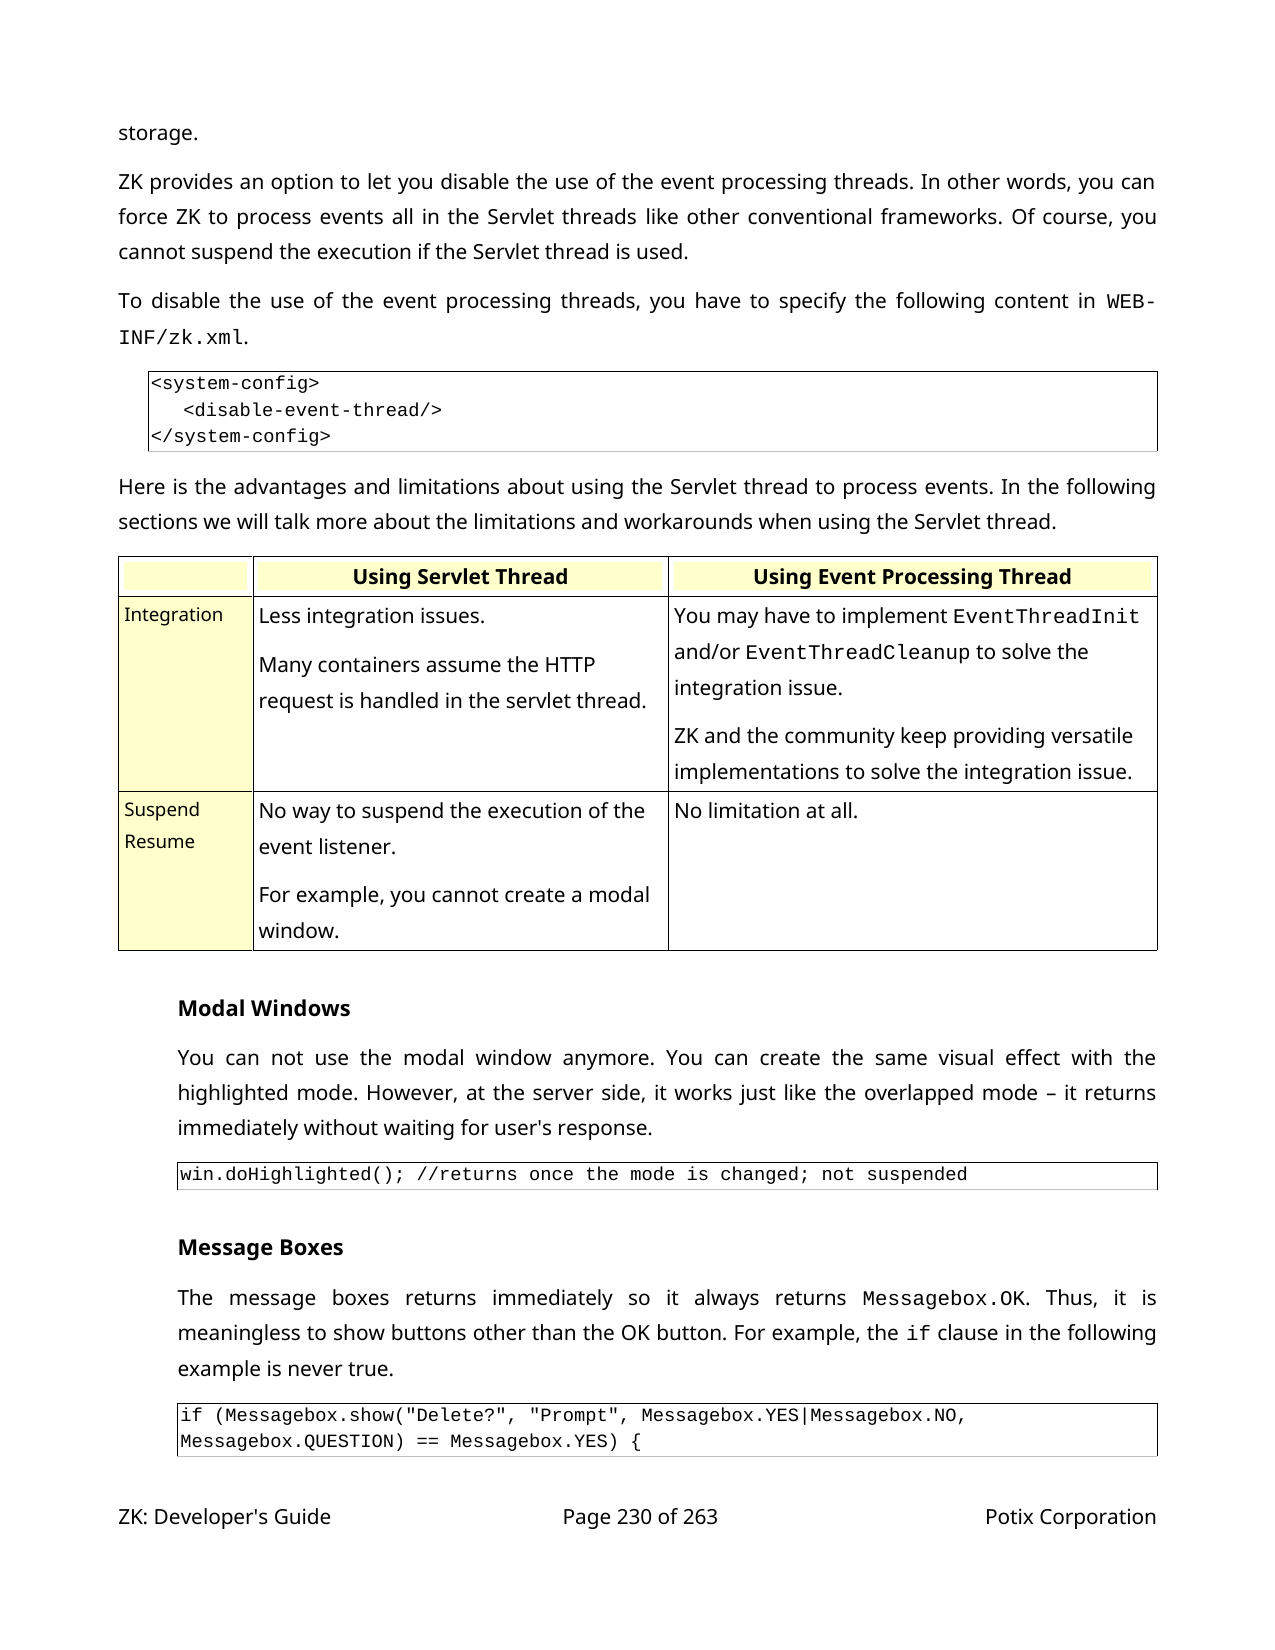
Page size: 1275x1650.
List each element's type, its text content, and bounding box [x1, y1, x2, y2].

text win.doHighlighted(); //returns once the mode is changed; not suspended [178, 1163, 1157, 1189]
table_cell No limitation at all. [669, 792, 1157, 950]
table_cell Suspend Resume [119, 792, 252, 950]
subtitle Modal Windows [177, 992, 1157, 1022]
subtitle Message Boxes [177, 1232, 1157, 1262]
text storage. [118, 118, 1157, 146]
table_cell Less integration issues. Many containers assume the HTTP request is handled in the servlet thread. [254, 597, 668, 791]
table_header Using Event Processing Thread [669, 557, 1157, 596]
text To disable the use of the event processing threads, you have to specify the following content in WEB-INF/zk.xml. [118, 286, 1157, 350]
table_cell Integration [119, 597, 252, 791]
text <system-config> <disable-event-thread/> </system-config> [149, 372, 1157, 451]
table_header Using Servlet Thread [254, 557, 668, 596]
table_cell You may have to implement EventThreadInit and/or EventThreadCleanup to solve the integration issue. ZK and the community keep providing versatile implementations to solve the integration issue. [669, 597, 1157, 791]
text ZK provides an option to let you disable the use of the event processing threads. In other words, you can force ZK to process events all in the Servlet threads like other conventional frameworks. Of course, you cannot suspend the execution if the Servlet thread is used. [118, 167, 1157, 266]
text if (Messagebox.show("Delete?", "Prompt", Messagebox.YES|Messagebox.NO, Messagebox.QUESTION) == Messagebox.YES) { [178, 1404, 1157, 1456]
table_header [119, 557, 252, 596]
text Here is the advantages and limitations about using the Servlet thread to process events. In the following sections we will talk more about the limitations and workarounds when using the Servlet thread. [118, 472, 1157, 535]
table_cell No way to suspend the execution of the event listener. For example, you cannot create a modal window. [254, 792, 668, 950]
text The message boxes returns immediately so it always returns Messagebox.OK. Thus, it is meaningless to show buttons other than the OK button. For example, the if clause in the following example is never true. [177, 1283, 1157, 1382]
text You can not use the modal window anymore. You can create the same visual effect with the highlighted mode. However, at the server side, it works just like the overlapped mode – it returns immediately without waiting for user's response. [177, 1043, 1157, 1142]
